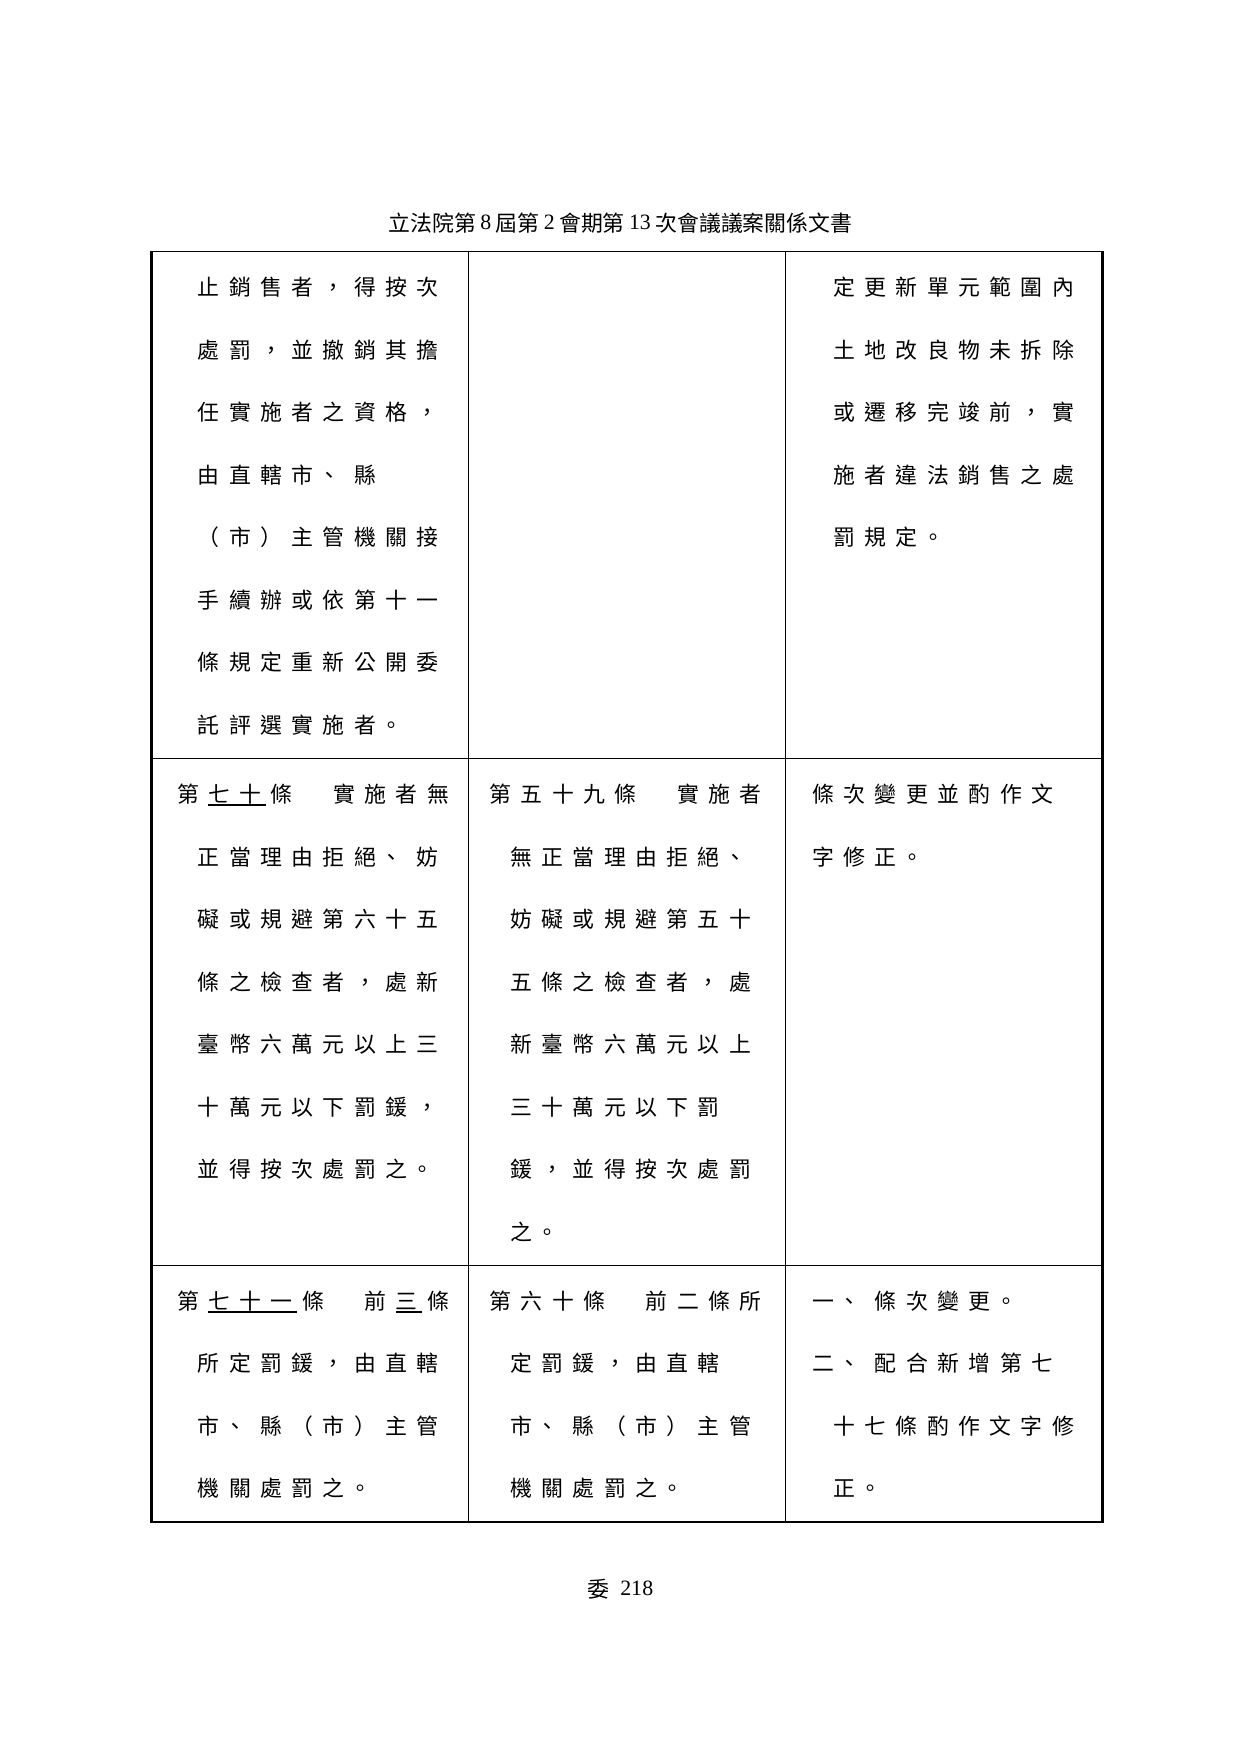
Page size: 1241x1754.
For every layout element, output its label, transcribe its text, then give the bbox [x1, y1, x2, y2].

table_cell 第六十條 前二條所定罰鍰，由直轄市、縣（市）主管機關處罰之。 [469, 1266, 785, 1521]
table_cell 第七十條 實施者無正當理由拒絕、妨礙或規避第六十五條之檢查者，處新臺幣六萬元以上三十萬元以下罰鍰，並得按次處罰之。 [153, 759, 468, 1264]
table_cell 第五十九條 實施者無正當理由拒絕、妨礙或規避第五十五條之檢查者，處新臺幣六萬元以上三十萬元以下罰鍰，並得按次處罰之。 [469, 759, 785, 1264]
table_cell 定更新單元範圍內土地改良物未拆除或遷移完竣前，實施者違法銷售之處罰規定。 [786, 252, 1101, 758]
table_cell 止銷售者，得按次處罰，並撤銷其擔任實施者之資格，由直轄市、縣（市）主管機關接手續辦或依第十一條規定重新公開委託評選實施者。 [153, 252, 468, 758]
table_cell [469, 252, 785, 758]
table_cell 一、條次變更。 二、配合新增第七十七條酌作文字修正。 [786, 1266, 1101, 1521]
table_cell 第七十一條 前三條所定罰鍰，由直轄市、縣（市）主管機關處罰之。 [153, 1266, 468, 1521]
table_cell 條次變更並酌作文字修正。 [786, 759, 1101, 1264]
